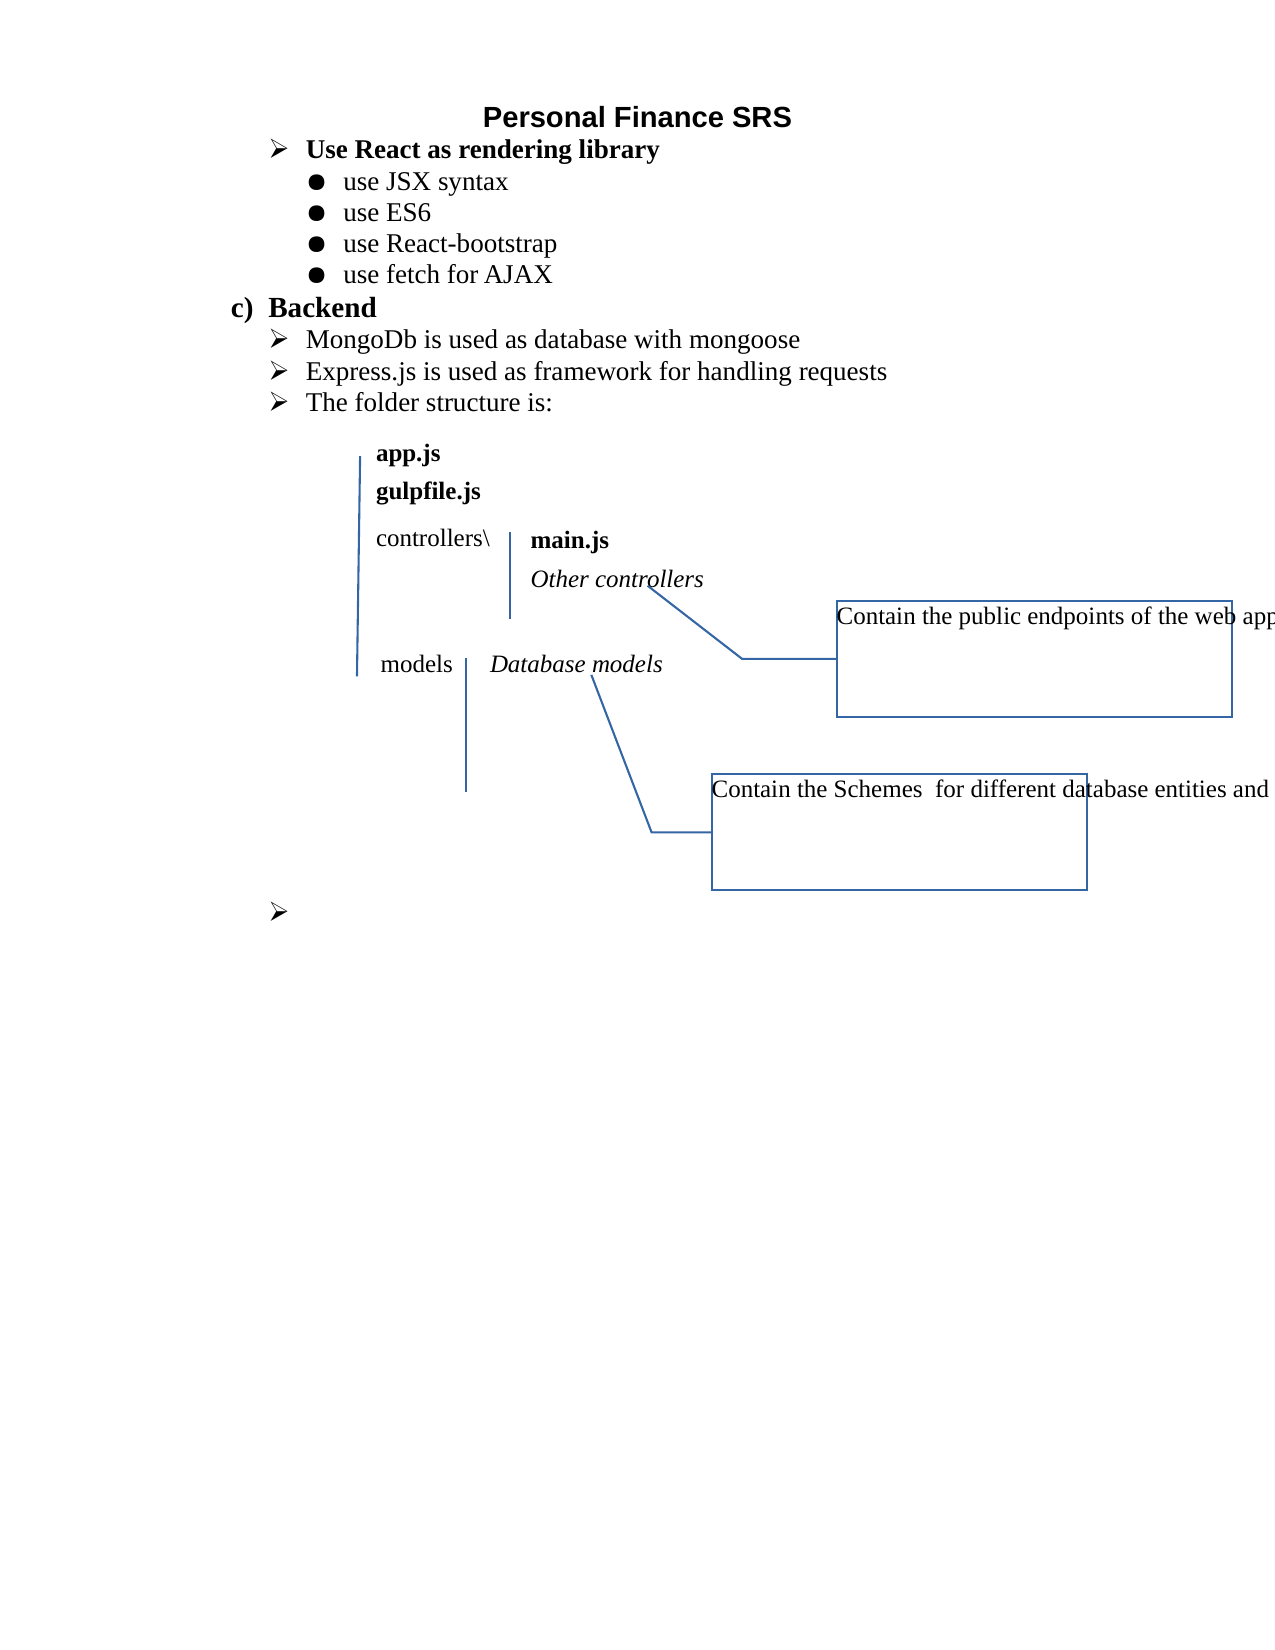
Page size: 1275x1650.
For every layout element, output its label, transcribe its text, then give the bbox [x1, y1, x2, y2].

text main.js [530, 525, 640, 554]
text Other controllers [530, 564, 749, 592]
text gulpfile.js [376, 479, 485, 505]
text controllers\ [376, 523, 510, 552]
list use JSX syntax [306, 165, 1157, 196]
list Use React as rendering library [268, 133, 1157, 165]
text Database models [490, 649, 669, 677]
text app.js [376, 438, 485, 467]
list The folder structure is: [268, 386, 1157, 417]
list use React-bootstrap [306, 227, 1157, 258]
list Backend [231, 290, 1157, 323]
text models [380, 649, 490, 677]
list use fetch for AJAX [306, 258, 1157, 290]
list Express.js is used as framework for handling requests [268, 354, 1157, 386]
list MongoDb is used as database with mongoose [268, 323, 1157, 354]
list use ES6 [306, 196, 1157, 227]
